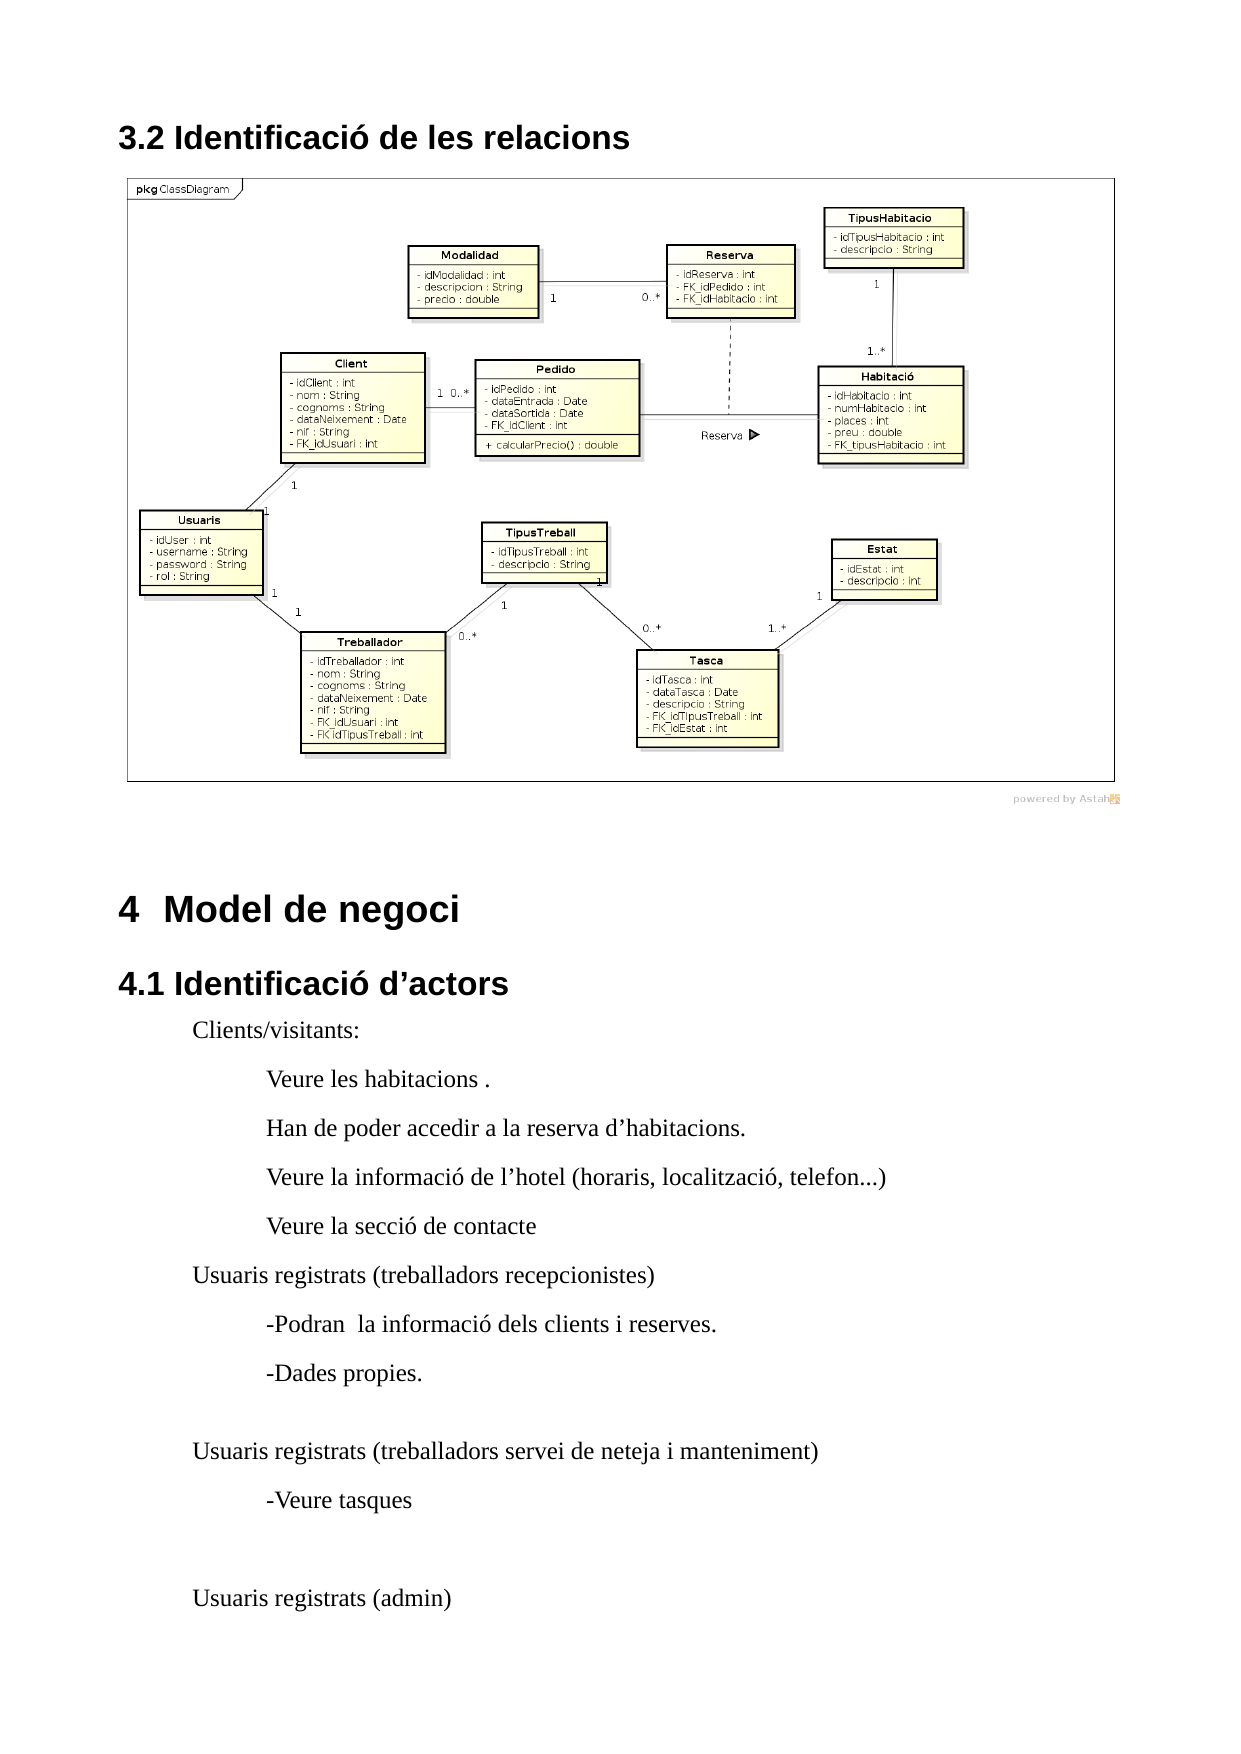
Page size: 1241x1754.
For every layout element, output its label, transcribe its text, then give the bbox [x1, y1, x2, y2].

text Usuaris registrats (treballadors servei de neteja i manteniment) [118, 1436, 1122, 1465]
text -Dades propies. [118, 1358, 1122, 1387]
text -Veure tasques [118, 1485, 1122, 1514]
text Usuaris registrats (admin) [118, 1583, 1122, 1612]
text Usuaris registrats (treballadors recepcionistes) [118, 1260, 1122, 1289]
subtitle 3.2 Identificació de les relacions [118, 118, 1122, 157]
text Veure les habitacions . [118, 1064, 1122, 1093]
text -Podran la informació dels clients i reserves. [118, 1309, 1122, 1338]
text Han de poder accedir a la reserva d’habitacions. [118, 1113, 1122, 1142]
text Veure la secció de contacte [118, 1211, 1122, 1240]
text Clients/visitants: [118, 1015, 1122, 1043]
text Veure la informació de l’hotel (horaris, localització, telefon...) [118, 1162, 1122, 1191]
subtitle 4.1 Identificació d’actors [118, 964, 1122, 1002]
picture [118, 169, 1123, 807]
subtitle Model de negoci [118, 887, 1122, 930]
